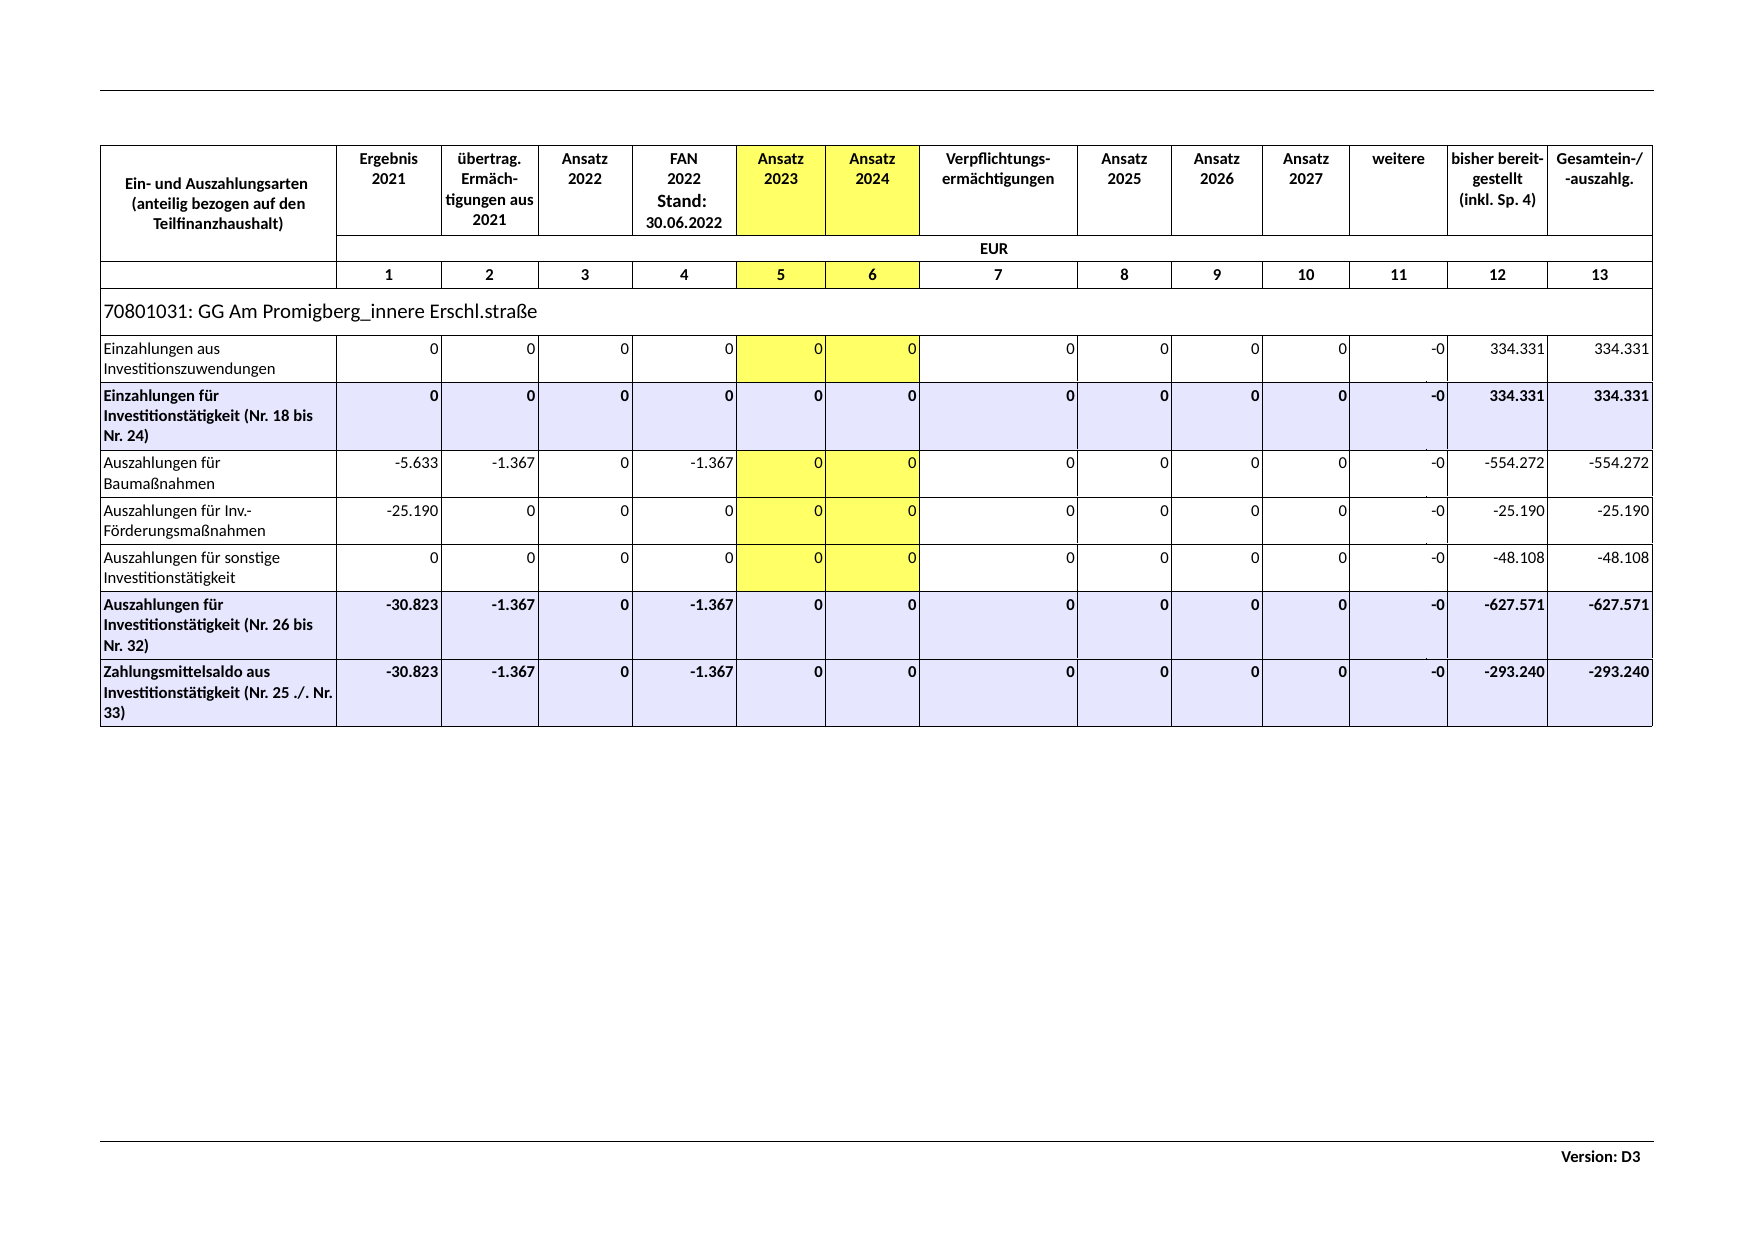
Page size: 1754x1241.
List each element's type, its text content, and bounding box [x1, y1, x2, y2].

table_cell 0 [633, 336, 736, 381]
table_cell -554.272 [1548, 451, 1652, 496]
table_cell -293.240 [1448, 660, 1547, 726]
table_header Ansatz 2023 [737, 146, 825, 235]
table_cell 0 [920, 545, 1077, 591]
table_cell 0 [920, 336, 1077, 381]
table_cell 0 [1263, 498, 1349, 543]
table_cell 0 [337, 336, 441, 381]
table_cell 0 [1263, 545, 1349, 591]
table_cell 0 [539, 336, 632, 381]
table_cell -0 [1350, 383, 1447, 449]
table_cell -293.240 [1548, 660, 1652, 726]
table_cell 0 [920, 383, 1077, 449]
table_cell 0 [826, 451, 919, 496]
table_cell 0 [826, 592, 919, 658]
table_cell 334.331 [1548, 336, 1652, 381]
table_cell 334.331 [1448, 336, 1547, 381]
table_cell -30.823 [337, 592, 441, 658]
table_cell 0 [1263, 592, 1349, 658]
table_cell 0 [737, 592, 825, 658]
table_cell Auszahlungen für Investitionstätigkeit (Nr. 26 bis Nr. 32) [101, 592, 336, 658]
table_cell 0 [1263, 383, 1349, 449]
table_cell -25.190 [1448, 498, 1547, 543]
table_cell 0 [920, 592, 1077, 658]
table_cell -1.367 [633, 660, 736, 726]
table_cell 0 [737, 336, 825, 381]
table_cell 2 [442, 262, 538, 288]
table_cell [101, 262, 336, 288]
table_cell 0 [1172, 451, 1262, 496]
table_cell -0 [1350, 451, 1447, 496]
table_cell 12 [1448, 262, 1547, 288]
table_cell 0 [442, 336, 538, 381]
table_header FAN 2022 Stand: 30.06.2022 [633, 146, 736, 235]
table_cell 0 [539, 545, 632, 591]
table_cell 8 [1078, 262, 1171, 288]
table_cell 334.331 [1548, 383, 1652, 449]
table_cell 0 [1172, 545, 1262, 591]
table_cell 334.331 [1448, 383, 1547, 449]
table_cell Auszahlungen für sonstige Investitionstätigkeit [101, 545, 336, 591]
table_cell 13 [1548, 262, 1652, 288]
table_cell 0 [1078, 336, 1171, 381]
table_cell 0 [539, 592, 632, 658]
table_cell 0 [1078, 660, 1171, 726]
table_cell Zahlungsmittelsaldo aus Investitionstätigkeit (Nr. 25 ./. Nr. 33) [101, 660, 336, 726]
table_cell 0 [737, 498, 825, 543]
table_cell -627.571 [1448, 592, 1547, 658]
table_cell 11 [1350, 262, 1447, 288]
table_cell -30.823 [337, 660, 441, 726]
table_header Ansatz 2026 [1172, 146, 1262, 235]
table_cell 0 [1263, 451, 1349, 496]
table_header Ansatz 2025 [1078, 146, 1171, 235]
table_cell 0 [633, 383, 736, 449]
table_header übertrag. Ermäch-tigungen aus 2021 [442, 146, 538, 235]
table_header Verpflichtungs-ermächtigungen [920, 146, 1077, 235]
table_cell 1 [337, 262, 441, 288]
table_header weitere [1350, 146, 1447, 235]
table_cell EUR [337, 236, 1652, 261]
table_cell 0 [1172, 383, 1262, 449]
table_cell 0 [1078, 498, 1171, 543]
table_cell -627.571 [1548, 592, 1652, 658]
table_cell 0 [1078, 383, 1171, 449]
table_cell -1.367 [442, 451, 538, 496]
table_header Ein- und Auszahlungsarten (anteilig bezogen auf den Teilfinanzhaushalt) [101, 146, 336, 261]
table_cell 0 [1172, 336, 1262, 381]
table_cell 0 [826, 660, 919, 726]
table_cell 0 [1172, 498, 1262, 543]
table_cell 0 [442, 498, 538, 543]
table_header Ansatz 2027 [1263, 146, 1349, 235]
table_cell 0 [539, 383, 632, 449]
table_cell 0 [826, 545, 919, 591]
table_cell Auszahlungen für Inv.-Förderungsmaßnahmen [101, 498, 336, 543]
table_cell 10 [1263, 262, 1349, 288]
table_cell -0 [1350, 498, 1447, 543]
table_cell 0 [539, 451, 632, 496]
table_cell -0 [1350, 660, 1447, 726]
table_cell 0 [737, 660, 825, 726]
table_cell -1.367 [633, 451, 736, 496]
table_cell 0 [826, 498, 919, 543]
table_cell 0 [826, 383, 919, 449]
table_cell 0 [1078, 592, 1171, 658]
table_cell -1.367 [442, 660, 538, 726]
table_cell 0 [1172, 660, 1262, 726]
table_cell 0 [442, 383, 538, 449]
table_cell Einzahlungen für Investitionstätigkeit (Nr. 18 bis Nr. 24) [101, 383, 336, 449]
table_cell 0 [1078, 545, 1171, 591]
table_cell -25.190 [337, 498, 441, 543]
table_cell 0 [633, 498, 736, 543]
table_cell 4 [633, 262, 736, 288]
table_cell 0 [737, 451, 825, 496]
table_cell 0 [539, 660, 632, 726]
table_cell 9 [1172, 262, 1262, 288]
table_cell 0 [1078, 451, 1171, 496]
table_cell 0 [1172, 592, 1262, 658]
table_cell 0 [442, 545, 538, 591]
table_cell 0 [633, 545, 736, 591]
table_cell -554.272 [1448, 451, 1547, 496]
table_cell -48.108 [1448, 545, 1547, 591]
table_cell 0 [539, 498, 632, 543]
table_cell 0 [1263, 660, 1349, 726]
table_cell 0 [920, 660, 1077, 726]
table_cell -0 [1350, 545, 1447, 591]
table_cell 0 [337, 545, 441, 591]
table_cell -1.367 [442, 592, 538, 658]
table_cell 0 [920, 498, 1077, 543]
table_cell 6 [826, 262, 919, 288]
table_cell -0 [1350, 592, 1447, 658]
table_cell -25.190 [1548, 498, 1652, 543]
table_cell 0 [737, 545, 825, 591]
table_header Ergebnis 2021 [337, 146, 441, 235]
table_cell -5.633 [337, 451, 441, 496]
table_header Ansatz 2022 [539, 146, 632, 235]
table_header Ansatz 2024 [826, 146, 919, 235]
table_header Gesamtein-/ -auszahlg. [1548, 146, 1652, 235]
table_cell 0 [337, 383, 441, 449]
table_cell 0 [1263, 336, 1349, 381]
table_cell 0 [920, 451, 1077, 496]
table_cell Einzahlungen aus Investitionszuwendungen [101, 336, 336, 381]
table_cell 5 [737, 262, 825, 288]
table_cell 3 [539, 262, 632, 288]
table_cell 0 [826, 336, 919, 381]
table_cell 70801031: GG Am Promigberg_innere Erschl.straße [101, 289, 1652, 335]
table_cell -48.108 [1548, 545, 1652, 591]
table_cell -0 [1350, 336, 1447, 381]
table_cell 7 [920, 262, 1077, 288]
table_cell 0 [737, 383, 825, 449]
table_cell Auszahlungen für Baumaßnahmen [101, 451, 336, 496]
table_cell -1.367 [633, 592, 736, 658]
table_header bisher bereit-gestellt (inkl. Sp. 4) [1448, 146, 1547, 235]
